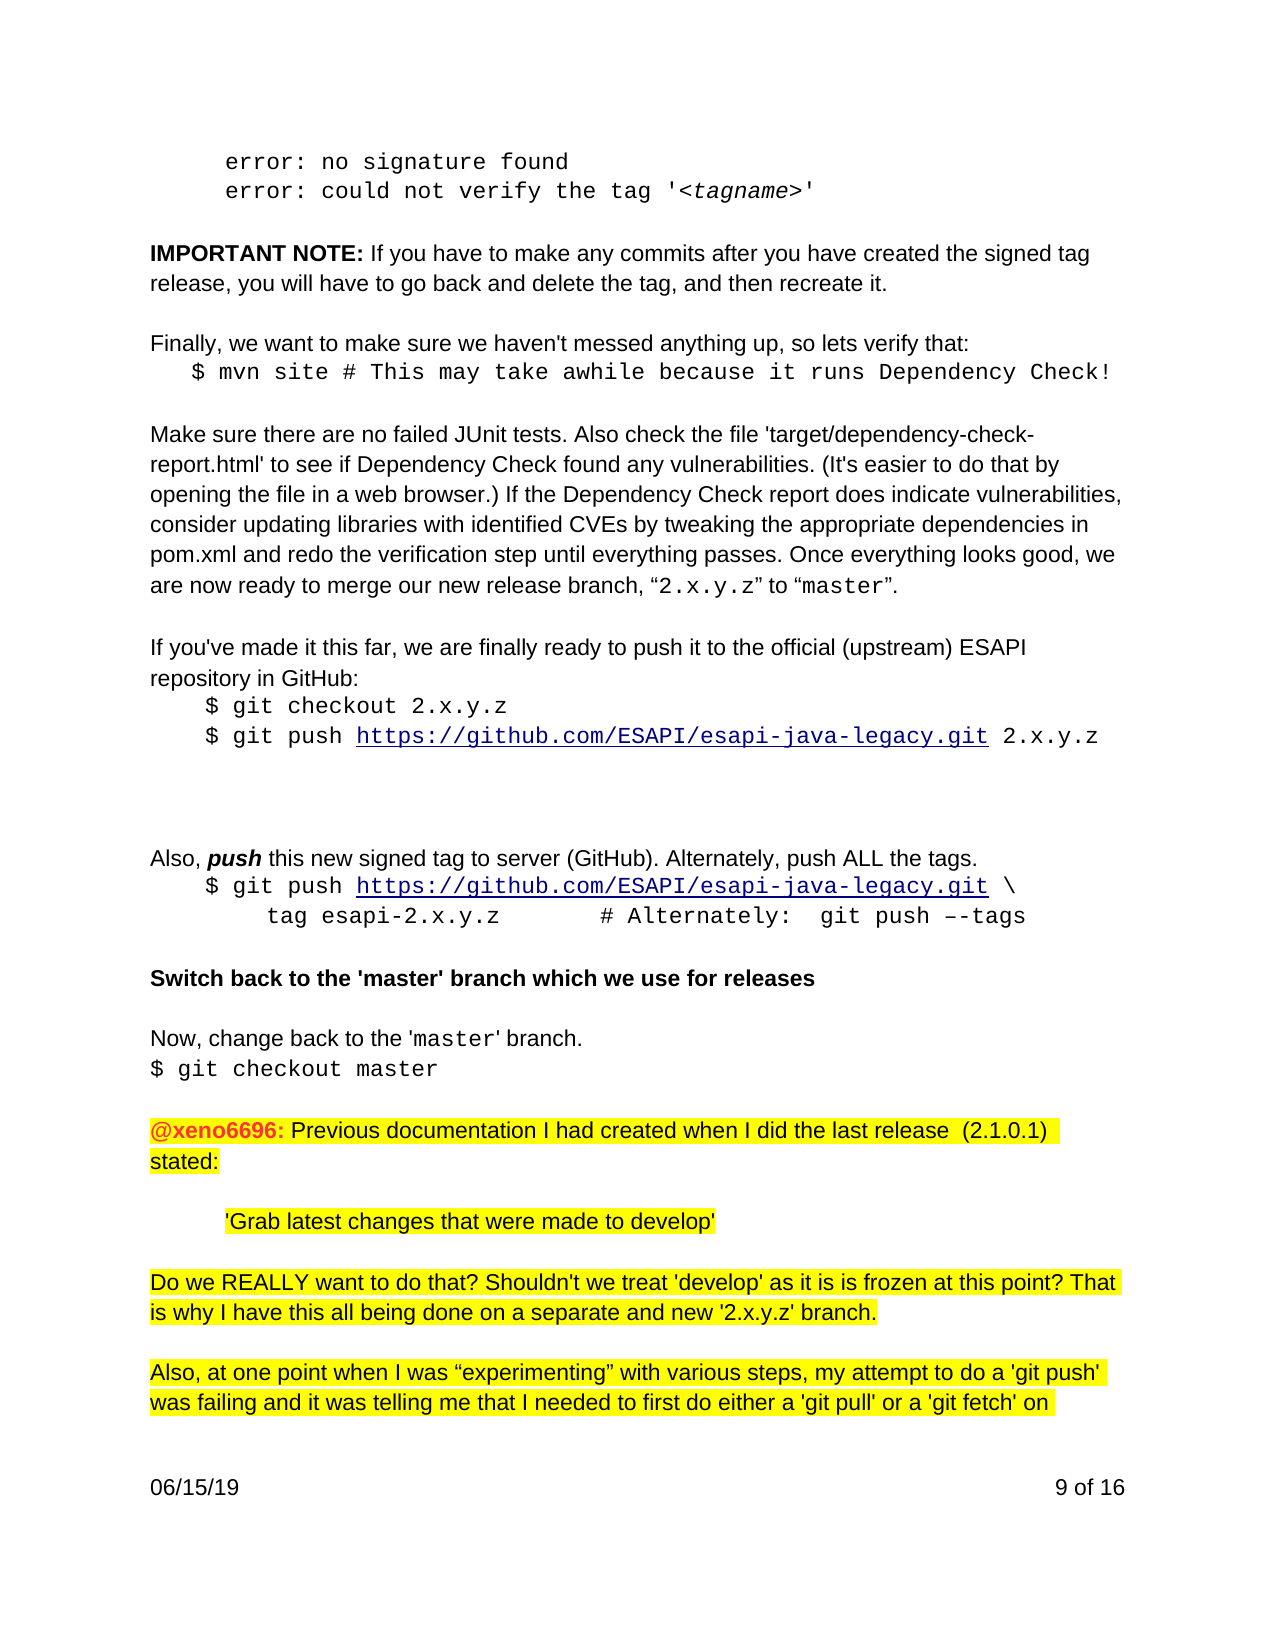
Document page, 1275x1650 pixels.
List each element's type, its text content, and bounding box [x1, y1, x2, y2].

text Also, push this new signed tag to server (GitHub). Alternately, push ALL the tags. [150, 844, 1125, 871]
text 'Grab latest changes that were made to develop' [225, 1208, 1125, 1234]
text IMPORTANT NOTE: If you have to make any commits after you have created the signed tag release, you will have to go back and delete the tag, and then recreate it. [150, 240, 1125, 296]
text Also, at one point when I was “experimenting” with various steps, my attempt to do a 'git push' was failing and it was telling me that I needed to first do either a 'git pull' or a 'git fetch' on [150, 1359, 1125, 1416]
text Now, change back to the 'master' branch. [150, 1025, 1125, 1053]
text $ git push https://github.com/ESAPI/esapi-java-legacy.git \ [150, 875, 1125, 901]
text Switch back to the 'master' branch which we use for releases [150, 964, 1125, 991]
text $ git push https://github.com/ESAPI/esapi-java-legacy.git 2.x.y.z [150, 724, 1125, 751]
text @xeno6696: Previous documentation I had created when I did the last release (2.1.0.1) stated: [150, 1117, 1125, 1174]
text tag esapi-2.x.y.z # Alternately: git push –-tags [225, 904, 1125, 931]
text Make sure there are no failed JUnit tests. Also check the file 'target/dependency-check-report.html' to see if Dependency Check found any vulnerabilities. (It's easier to do that by opening the file in a web browser.) If the Dependency Check report does indicate vulnerabilities, consider updating libraries with identified CVEs by tweaking the appropriate dependencies in pom.xml and redo the verification step until everything passes. Once everything looks good, we are now ready to merge our new release branch, “2.x.y.z” to “master”. [150, 421, 1125, 600]
text error: no signature found [225, 150, 1125, 176]
text error: could not verify the tag '<tagname>' [225, 180, 1125, 206]
text $ mvn site # This may take awhile because it runs Dependency Check! [150, 361, 1125, 387]
text Finally, we want to make sure we haven't messed anything up, so lets verify that: [150, 330, 1125, 357]
text $ git checkout master [150, 1057, 1125, 1083]
text $ git checkout 2.x.y.z [150, 695, 1125, 721]
text Do we REALLY want to do that? Shouldn't we treat 'develop' as it is is frozen at this point? That is why I have this all being done on a separate and new '2.x.y.z' branch. [150, 1268, 1125, 1325]
text If you've made it this far, we are finally ready to push it to the official (upstream) ESAPI repository in GitHub: [150, 634, 1125, 691]
